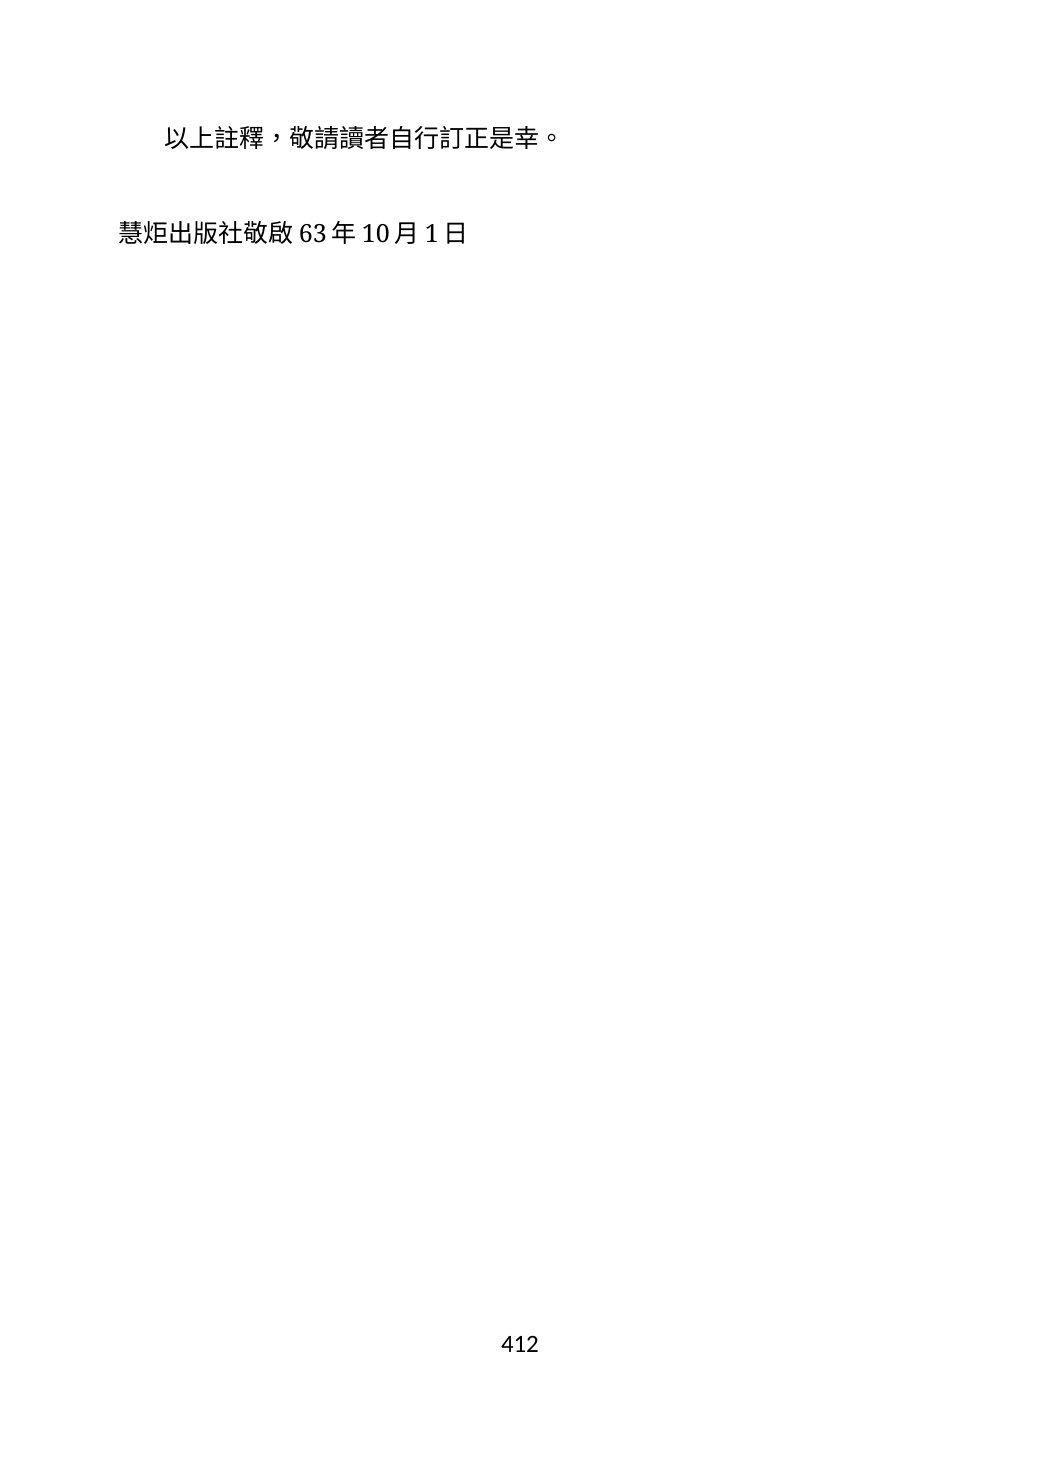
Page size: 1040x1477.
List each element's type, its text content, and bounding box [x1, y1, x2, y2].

text 以上註釋，敬請讀者自行訂正是幸。 [118, 118, 921, 154]
text 慧炬出版社敬啟 63年10月1日 [118, 213, 921, 250]
